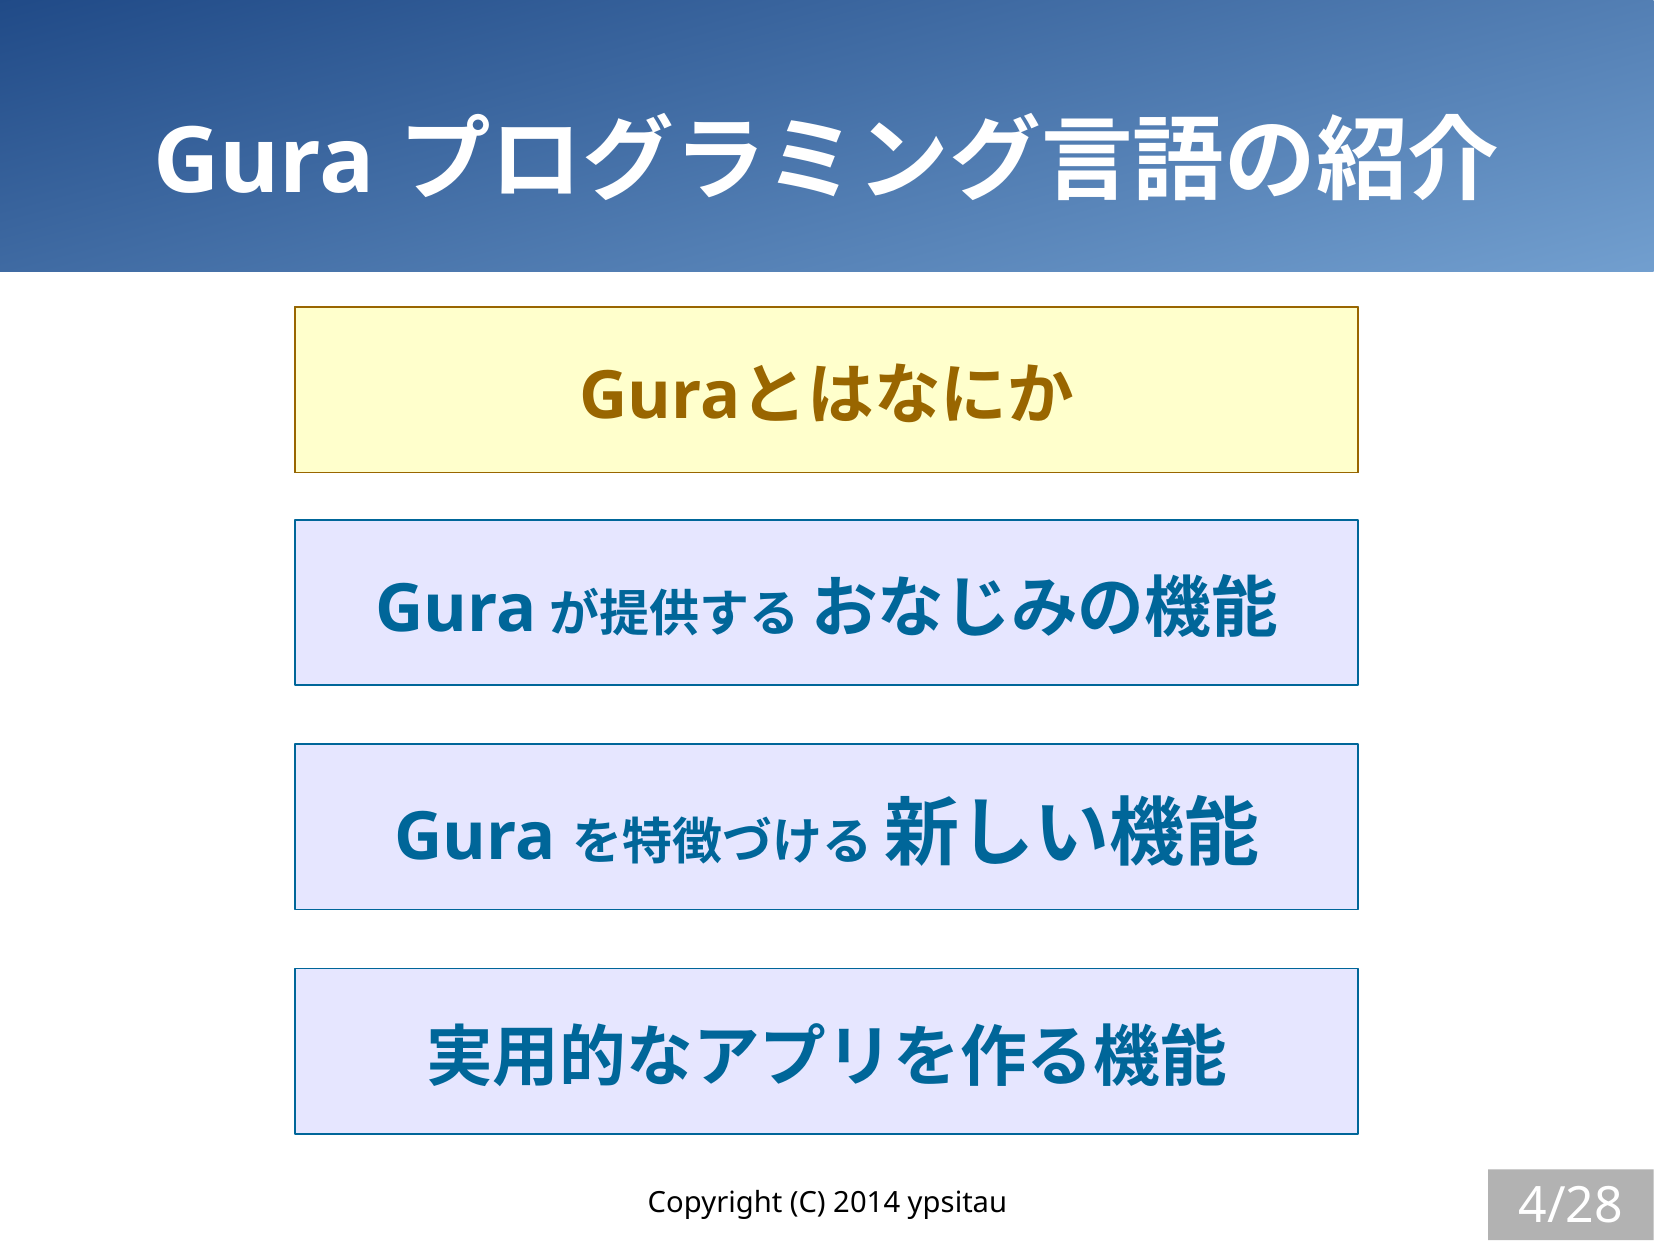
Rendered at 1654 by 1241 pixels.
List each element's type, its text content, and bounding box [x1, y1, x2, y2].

text_box Guraとはなにか [295, 307, 1359, 473]
text_box 実用的なアプリを作る機能 [295, 968, 1359, 1134]
text_box Gura を特徴づける 新しい機能 [295, 744, 1359, 910]
text_box Gura が提供する おなじみの機能 [295, 519, 1359, 686]
title Gura プログラミング言語の紹介 [82, 49, 1571, 257]
